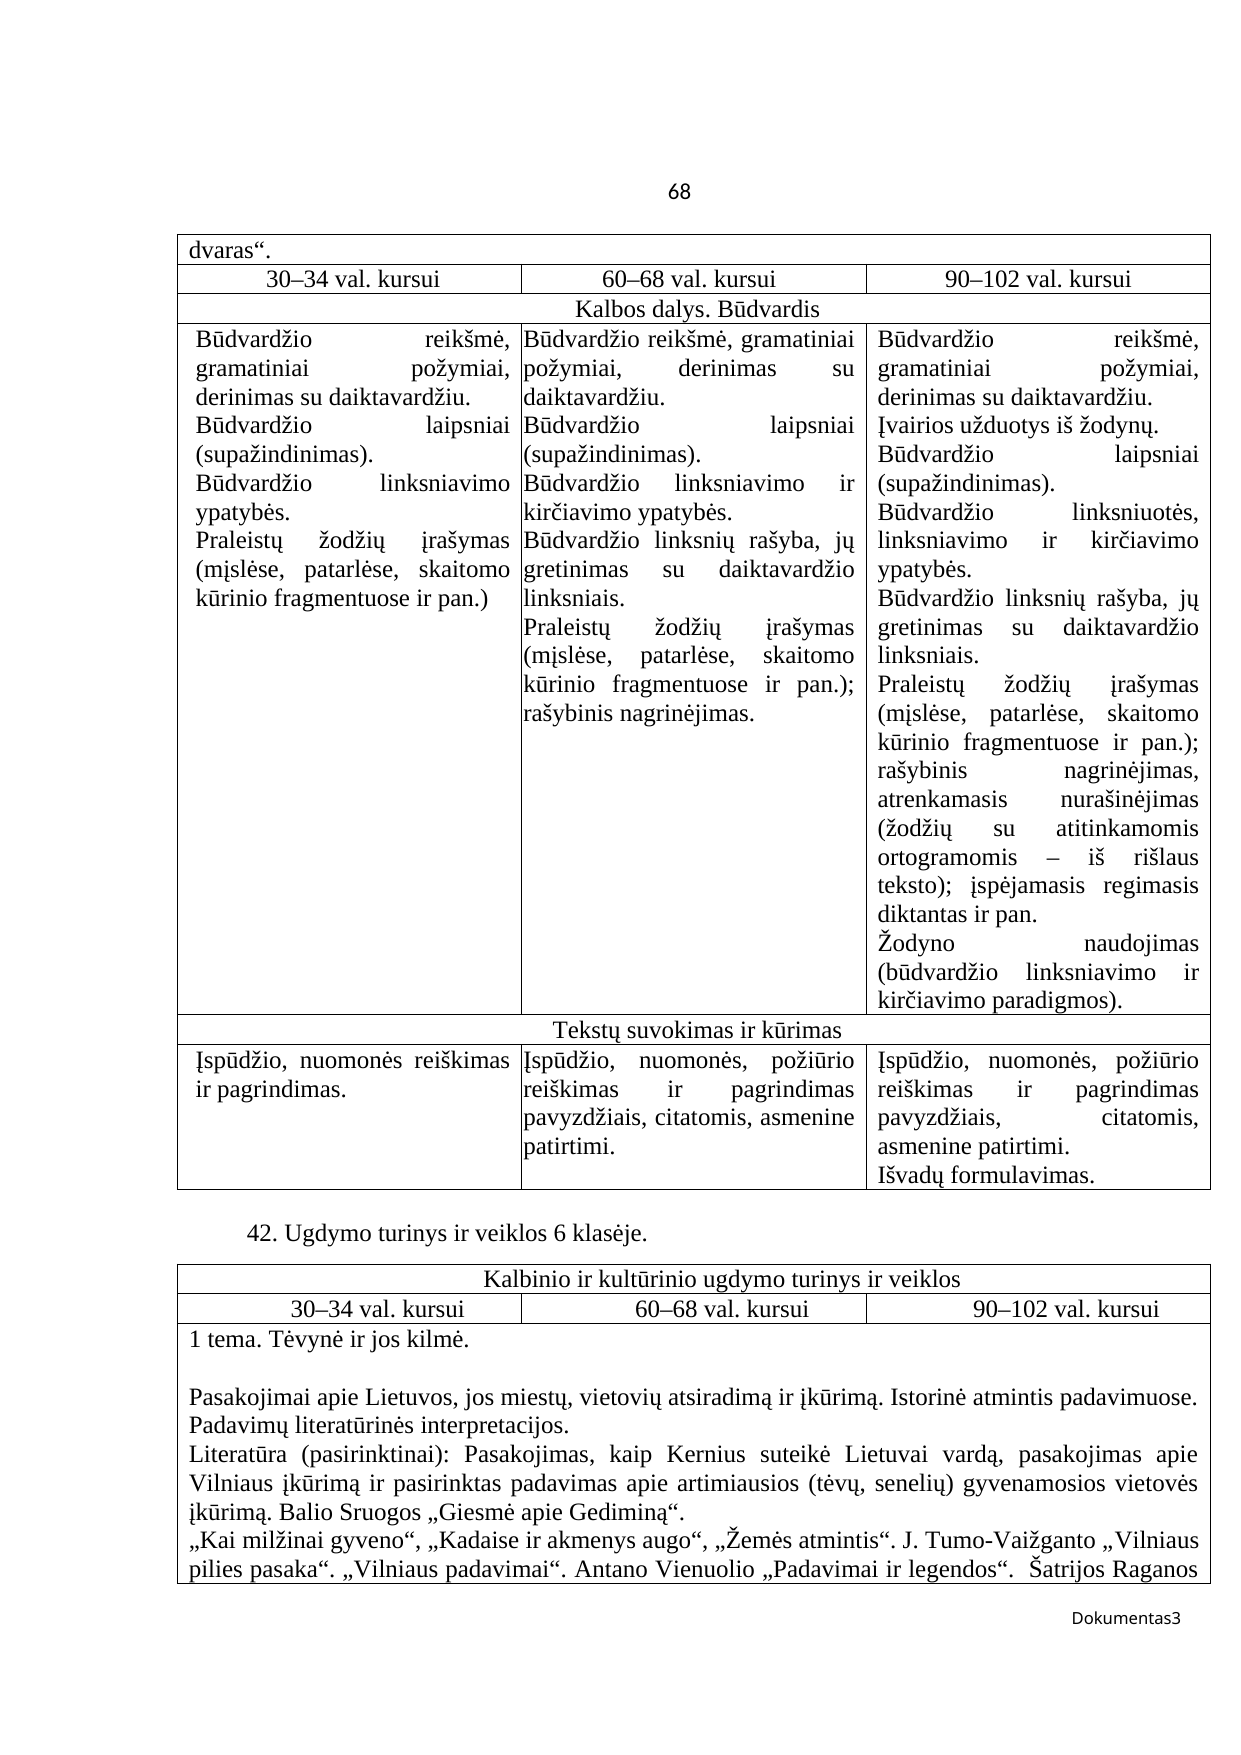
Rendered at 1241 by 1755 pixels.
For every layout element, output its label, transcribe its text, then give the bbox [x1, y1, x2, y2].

table_cell 30–34 val. kursui [178, 1294, 521, 1323]
table_cell Būdvardžio reikšmė, gramatiniai požymiai, derinimas su daiktavardžiu. Įvairios užduotys iš žodynų. Būdvardžio laipsniai (supažindinimas). Būdvardžio linksniuotės, linksniavimo ir kirčiavimo ypatybės. Būdvardžio linksnių rašyba, jų gretinimas su daiktavardžio linksniais. Praleistų žodžių įrašymas (mįslėse, patarlėse, skaitomo kūrinio fragmentuose ir pan.); rašybinis nagrinėjimas, atrenkamasis nurašinėjimas (žodžių su atitinkamomis ortogramomis – iš rišlaus teksto); įspėjamasis regimasis diktantas ir pan. Žodyno naudojimas (būdvardžio linksniavimo ir kirčiavimo paradigmos). [867, 324, 1210, 1014]
table_cell Būdvardžio reikšmė, gramatiniai požymiai, derinimas su daiktavardžiu. Būdvardžio laipsniai (supažindinimas). Būdvardžio linksniavimo ir kirčiavimo ypatybės. Būdvardžio linksnių rašyba, jų gretinimas su daiktavardžio linksniais. Praleistų žodžių įrašymas (mįslėse, patarlėse, skaitomo kūrinio fragmentuose ir pan.); rašybinis nagrinėjimas. [522, 324, 866, 1014]
table_cell 1 tema. Tėvynė ir jos kilmė. Pasakojimai apie Lietuvos, jos miestų, vietovių atsiradimą ir įkūrimą. Istorinė atmintis padavimuose. Padavimų literatūrinės interpretacijos. Literatūra (pasirinktinai): Pasakojimas, kaip Kernius suteikė Lietuvai vardą, pasakojimas apie Vilniaus įkūrimą ir pasirinktas padavimas apie artimiausios (tėvų, senelių) gyvenamosios vietovės įkūrimą. Balio Sruogos „Giesmė apie Gediminą“. „Kai milžinai gyveno“, „Kadaise ir akmenys augo“, „Žemės atmintis“. J. Tumo-Vaižganto „Vilniaus pilies pasaka“. „Vilniaus padavimai“. Antano Vienuolio „Padavimai ir legendos“. Šatrijos Raganos [178, 1324, 1210, 1583]
table_header Kalbinio ir kultūrinio ugdymo turinys ir veiklos [178, 1265, 1210, 1293]
table_cell Tekstų suvokimas ir kūrimas [178, 1015, 1210, 1044]
table_cell Įspūdžio, nuomonės, požiūrio reiškimas ir pagrindimas pavyzdžiais, citatomis, asmenine patirtimi. Išvadų formulavimas. [867, 1045, 1210, 1189]
table_cell Kalbos dalys. Būdvardis [178, 294, 1210, 323]
table_cell 60–68 val. kursui [522, 1294, 866, 1323]
text 42. Ugdymo turinys ir veiklos 6 klasėje. [214, 1218, 1181, 1247]
table_cell Įspūdžio, nuomonės, požiūrio reiškimas ir pagrindimas pavyzdžiais, citatomis, asmenine patirtimi. [522, 1045, 866, 1189]
table_cell Būdvardžio reikšmė, gramatiniai požymiai, derinimas su daiktavardžiu. Būdvardžio laipsniai (supažindinimas). Būdvardžio linksniavimo ypatybės. Praleistų žodžių įrašymas (mįslėse, patarlėse, skaitomo kūrinio fragmentuose ir pan.) [178, 324, 521, 1014]
table_cell dvaras“. [178, 235, 1210, 263]
table_cell 60–68 val. kursui [522, 265, 866, 293]
table_cell 90–102 val. kursui [867, 1294, 1210, 1323]
table_cell 90–102 val. kursui [867, 265, 1210, 293]
table_cell 30–34 val. kursui [178, 265, 521, 293]
table_cell Įspūdžio, nuomonės reiškimas ir pagrindimas. [178, 1045, 521, 1189]
